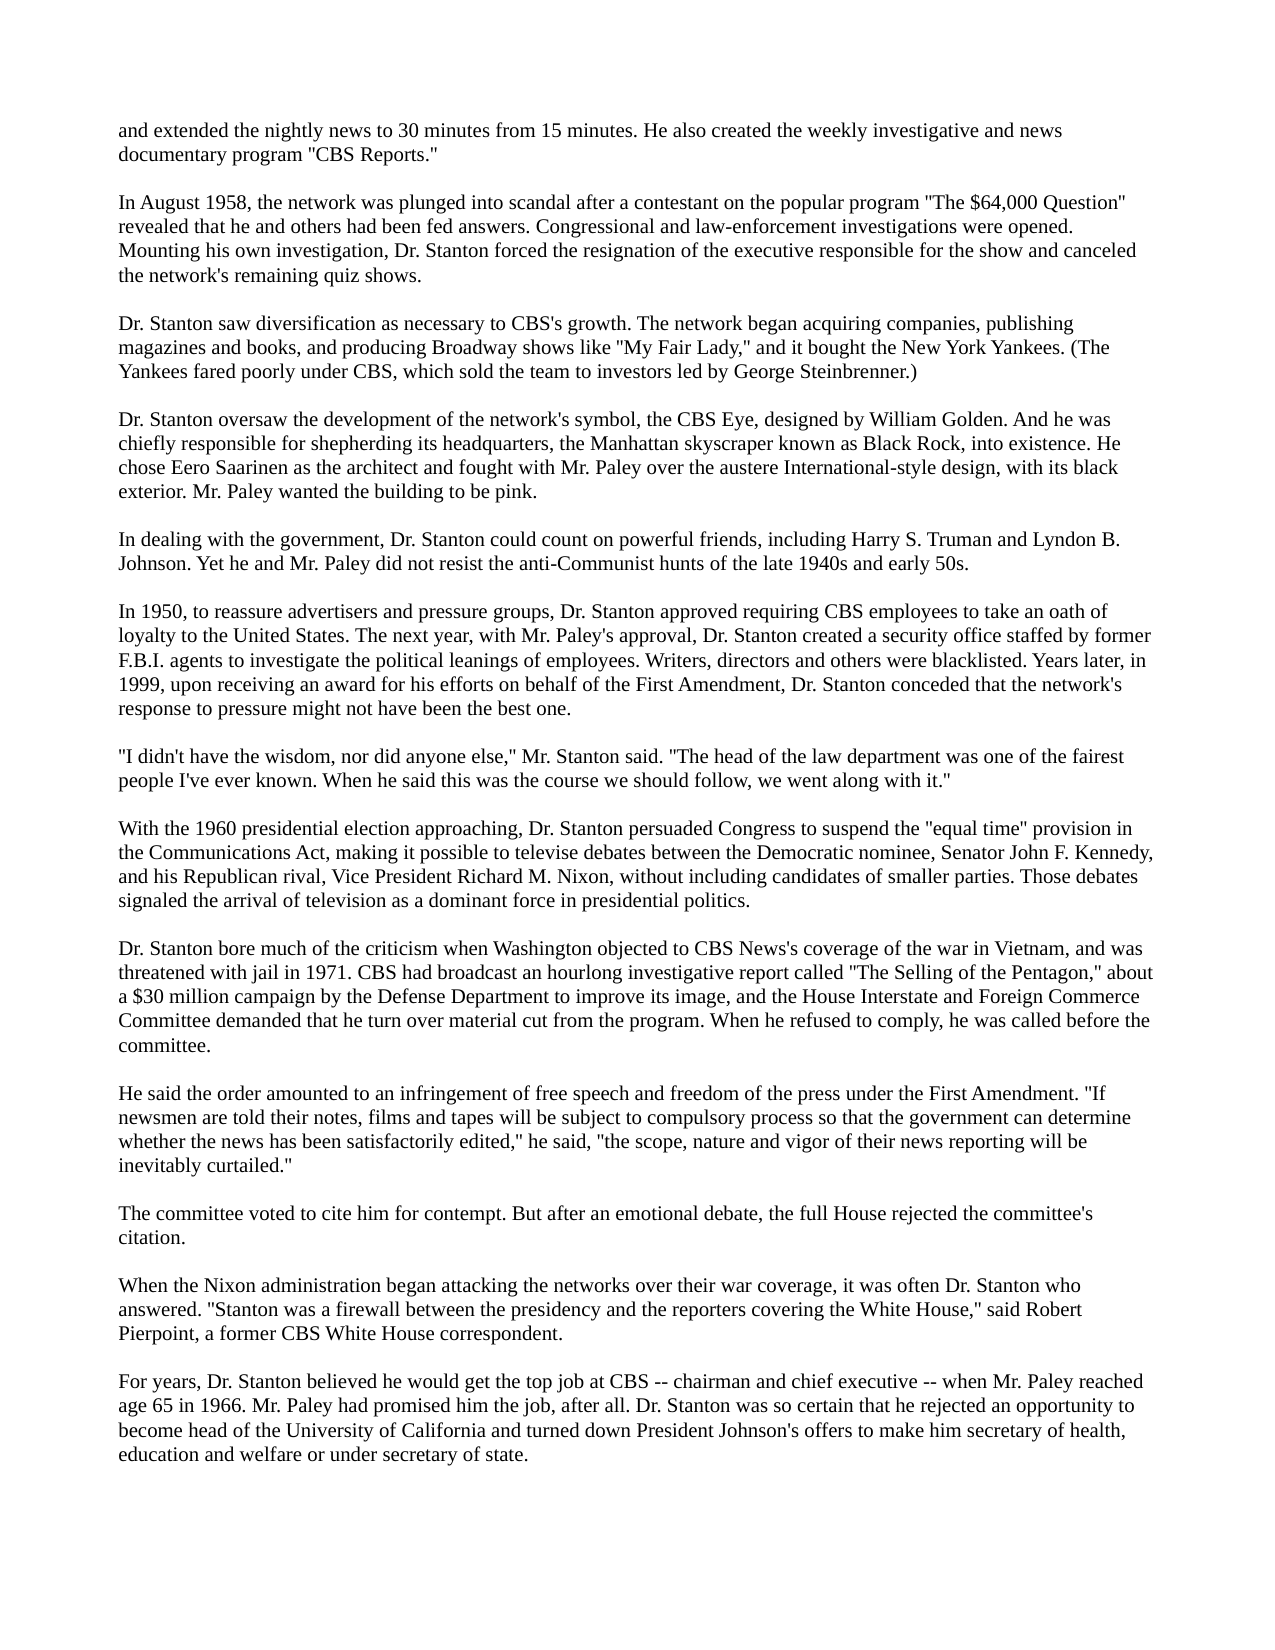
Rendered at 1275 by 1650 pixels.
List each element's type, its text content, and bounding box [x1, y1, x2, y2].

text The committee voted to cite him for contempt. But after an emotional debate, the full House rejected the committee's citation. [118, 1201, 1157, 1249]
text Dr. Stanton bore much of the criticism when Washington objected to CBS News's coverage of the war in Vietnam, and was threatened with jail in 1971. CBS had broadcast an hourlong investigative report called ''The Selling of the Pentagon,'' about a $30 million campaign by the Defense Department to improve its image, and the House Interstate and Foreign Commerce Committee demanded that he turn over material cut from the program. When he refused to comply, he was called before the committee. [118, 936, 1157, 1057]
text In August 1958, the network was plunged into scandal after a contestant on the popular program ''The $64,000 Question'' revealed that he and others had been fed answers. Congressional and law-enforcement investigations were opened. Mounting his own investigation, Dr. Stanton forced the resignation of the executive responsible for the show and canceled the network's remaining quiz shows. [118, 190, 1157, 287]
text He said the order amounted to an infringement of free speech and freedom of the press under the First Amendment. ''If newsmen are told their notes, films and tapes will be subject to compulsory process so that the government can determine whether the news has been satisfactorily edited,'' he said, ''the scope, nature and vigor of their news reporting will be inevitably curtailed.'' [118, 1081, 1157, 1177]
text and extended the nightly news to 30 minutes from 15 minutes. He also created the weekly investigative and news documentary program ''CBS Reports.'' [118, 118, 1157, 166]
text With the 1960 presidential election approaching, Dr. Stanton persuaded Congress to suspend the ''equal time'' provision in the Communications Act, making it possible to televise debates between the Democratic nominee, Senator John F. Kennedy, and his Republican rival, Vice President Richard M. Nixon, without including candidates of smaller parties. Those debates signaled the arrival of television as a dominant force in presidential politics. [118, 816, 1157, 912]
text In 1950, to reassure advertisers and pressure groups, Dr. Stanton approved requiring CBS employees to take an oath of loyalty to the United States. The next year, with Mr. Paley's approval, Dr. Stanton created a security office staffed by former F.B.I. agents to investigate the political leanings of employees. Writers, directors and others were blacklisted. Years later, in 1999, upon receiving an award for his efforts on behalf of the First Amendment, Dr. Stanton conceded that the network's response to pressure might not have been the best one. [118, 599, 1157, 720]
text For years, Dr. Stanton believed he would get the top job at CBS -- chairman and chief executive -- when Mr. Paley reached age 65 in 1966. Mr. Paley had promised him the job, after all. Dr. Stanton was so certain that he rejected an opportunity to become head of the University of California and turned down President Johnson's offers to make him secretary of health, education and welfare or under secretary of state. [118, 1369, 1157, 1466]
text Dr. Stanton oversaw the development of the network's symbol, the CBS Eye, designed by William Golden. And he was chiefly responsible for shepherding its headquarters, the Manhattan skyscraper known as Black Rock, into existence. He chose Eero Saarinen as the architect and fought with Mr. Paley over the austere International-style design, with its black exterior. Mr. Paley wanted the building to be pink. [118, 407, 1157, 503]
text Dr. Stanton saw diversification as necessary to CBS's growth. The network began acquiring companies, publishing magazines and books, and producing Broadway shows like ''My Fair Lady,'' and it bought the New York Yankees. (The Yankees fared poorly under CBS, which sold the team to investors led by George Steinbrenner.) [118, 311, 1157, 383]
text When the Nixon administration began attacking the networks over their war coverage, it was often Dr. Stanton who answered. ''Stanton was a firewall between the presidency and the reporters covering the White House,'' said Robert Pierpoint, a former CBS White House correspondent. [118, 1273, 1157, 1345]
text In dealing with the government, Dr. Stanton could count on powerful friends, including Harry S. Truman and Lyndon B. Johnson. Yet he and Mr. Paley did not resist the anti-Communist hunts of the late 1940s and early 50s. [118, 527, 1157, 575]
text ''I didn't have the wisdom, nor did anyone else,'' Mr. Stanton said. ''The head of the law department was one of the fairest people I've ever known. When he said this was the course we should follow, we went along with it.'' [118, 744, 1157, 792]
